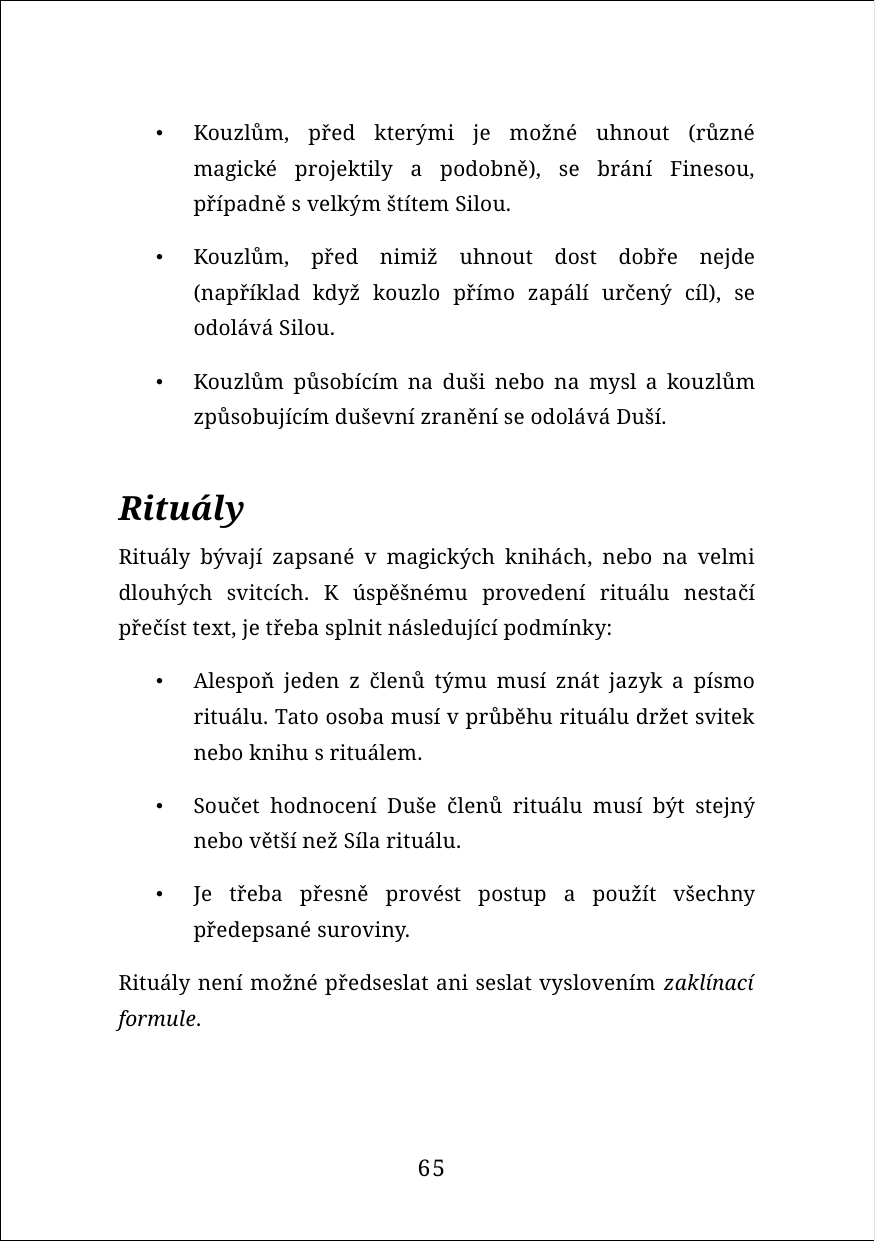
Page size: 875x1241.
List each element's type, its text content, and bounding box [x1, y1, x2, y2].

text Rituály bývají zapsané v magických knihách, nebo na velmi dlouhých svitcích. K úspěšnému provedení rituálu nestačí přečíst text, je třeba splnit následující podmínky: [118, 542, 756, 642]
list Kouzlům, před kterými je možné uhnout (různé magické projektily a podobně), se brání Finesou, případně s velkým štítem Silou. [156, 118, 756, 218]
list Kouzlům, před nimiž uhnout dost dobře nejde (například když kouzlo přímo zapálí určený cíl), se odolává Silou. [156, 242, 756, 342]
subtitle Rituály [118, 485, 756, 531]
text Rituály není možné předseslat ani seslat vyslovením zaklínací formule. [118, 968, 756, 1032]
list Kouzlům působícím na duši nebo na mysl a kouzlům způsobujícím duševní zranění se odolává Duší. [156, 367, 756, 431]
list Alespoň jeden z členů týmu musí znát jazyk a písmo rituálu. Tato osoba musí v průběhu rituálu držet svitek nebo knihu s rituálem. [156, 667, 756, 766]
list Je třeba přesně provést postup a použít všechny předepsané suroviny. [156, 879, 756, 943]
list Součet hodnocení Duše členů rituálu musí být stejný nebo větší než Síla rituálu. [156, 791, 756, 855]
